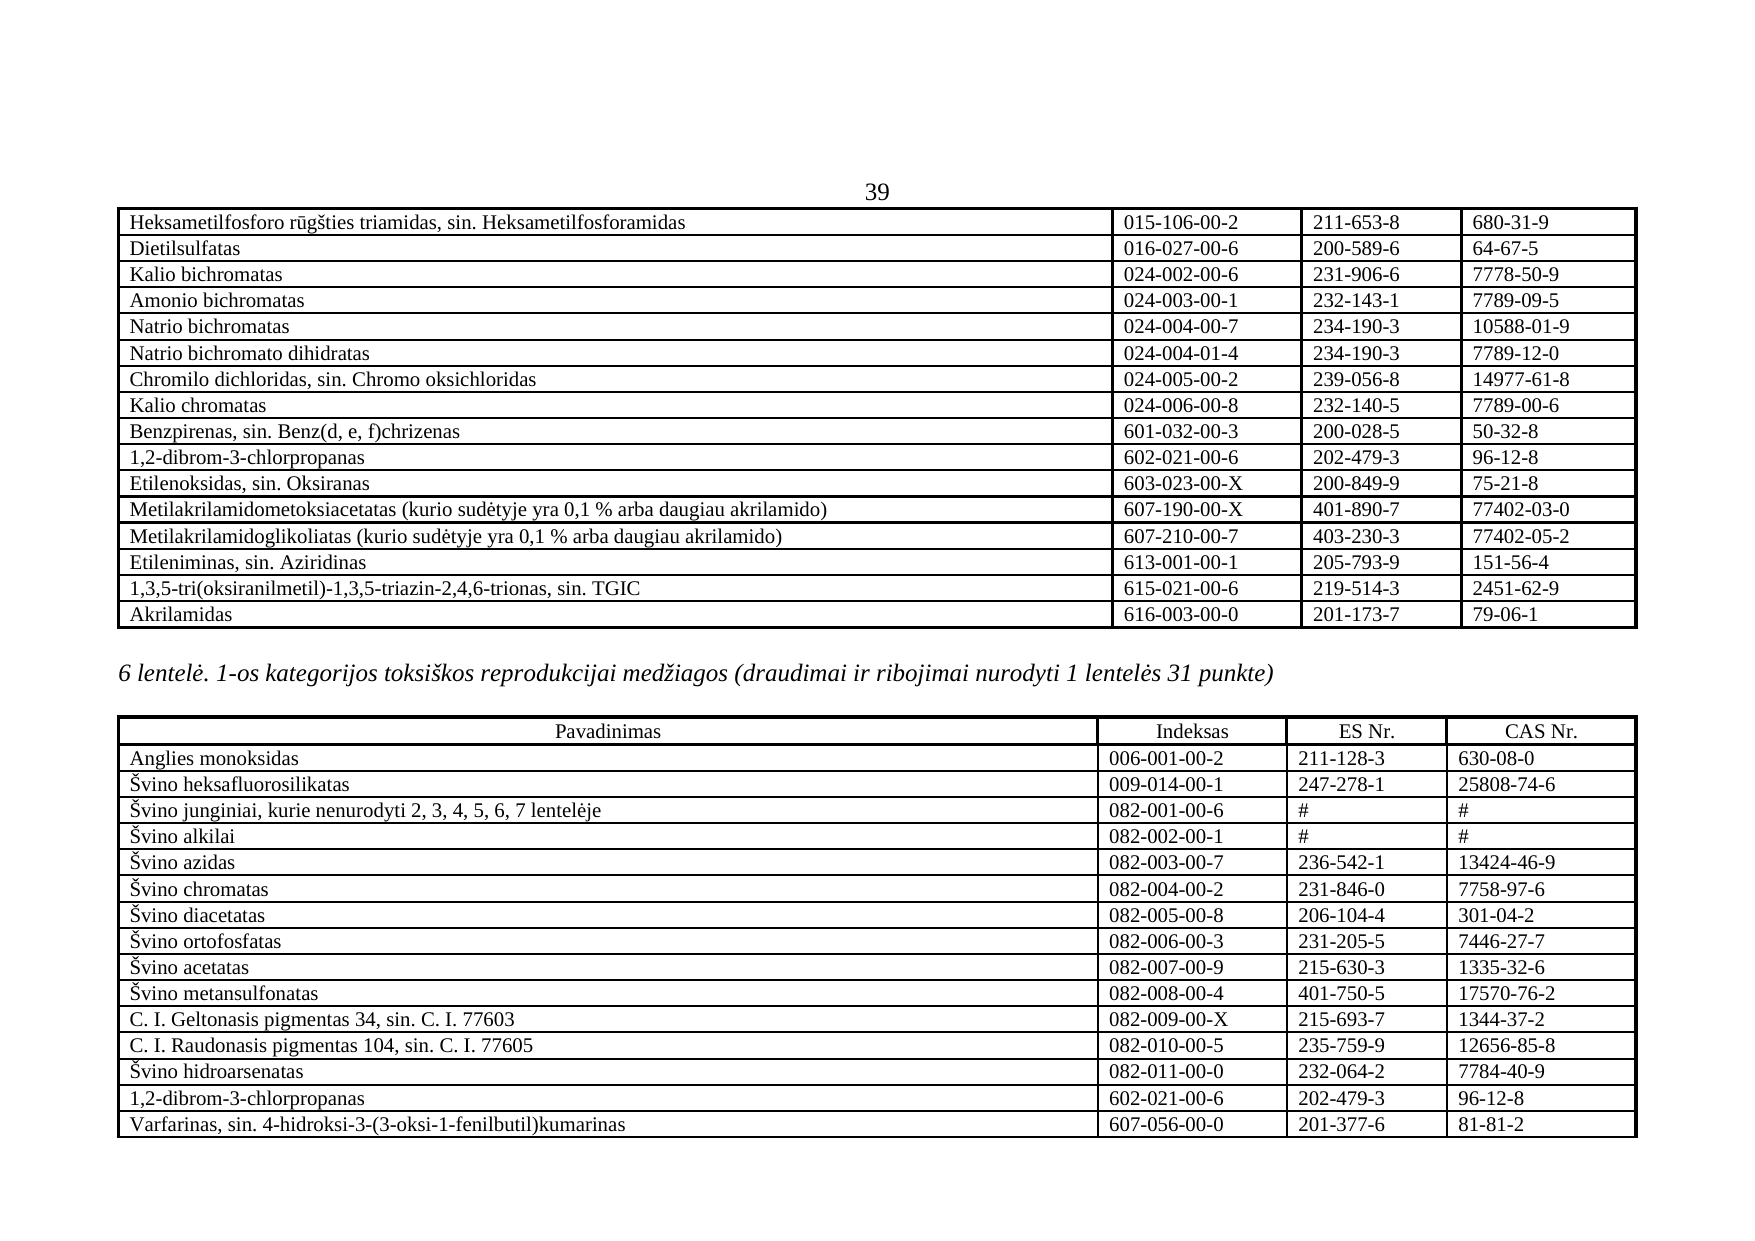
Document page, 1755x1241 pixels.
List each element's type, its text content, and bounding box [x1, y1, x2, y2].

table_cell 082-002-00-1 [1099, 824, 1286, 848]
table_cell 201-173-7 [1303, 602, 1460, 626]
table_cell 082-005-00-8 [1099, 903, 1286, 927]
table_header Indeksas [1099, 719, 1285, 743]
table_cell 234-190-3 [1303, 341, 1460, 364]
table_cell 630-08-0 [1448, 746, 1634, 770]
table_cell 234-190-3 [1303, 314, 1460, 338]
table_cell 601-032-00-3 [1114, 419, 1300, 443]
table_cell 1,3,5-tri(oksiranilmetil)-1,3,5-triazin-2,4,6-trionas, sin. TGIC [120, 576, 1111, 600]
table_cell Amonio bichromatas [120, 288, 1111, 312]
table_header ES Nr. [1288, 719, 1445, 743]
table_cell 024-006-00-8 [1114, 393, 1300, 417]
table_header CAS Nr. [1448, 719, 1634, 743]
table_cell 2451-62-9 [1463, 576, 1634, 600]
table_cell Etilenoksidas, sin. Oksiranas [120, 471, 1111, 495]
table_cell 79-06-1 [1463, 602, 1634, 626]
table_cell 607-056-00-0 [1099, 1112, 1286, 1136]
table_cell Švino heksafluorosilikatas [120, 772, 1097, 796]
table_cell 616-003-00-0 [1114, 602, 1300, 626]
table_cell 231-906-6 [1303, 262, 1460, 286]
table_cell 082-004-00-2 [1099, 876, 1286, 901]
table_cell 7789-00-6 [1463, 393, 1634, 417]
table_cell 202-479-3 [1288, 1086, 1446, 1110]
table_cell 7446-27-7 [1448, 929, 1634, 953]
table_header Pavadinimas [120, 719, 1096, 743]
table_cell Metilakrilamidoglikoliatas (kurio sudėtyje yra 0,1 % arba daugiau akrilamido) [120, 524, 1111, 548]
table_cell 77402-05-2 [1463, 524, 1634, 548]
table_cell C. I. Raudonasis pigmentas 104, sin. C. I. 77605 [120, 1033, 1097, 1057]
table_cell 215-693-7 [1288, 1007, 1446, 1031]
table_cell 232-140-5 [1303, 393, 1460, 417]
table_cell 77402-03-0 [1463, 498, 1634, 521]
table_cell 024-002-00-6 [1114, 262, 1300, 286]
table_cell Heksametilfosforo rūgšties triamidas, sin. Heksametilfosforamidas [120, 210, 1111, 234]
table_cell # [1288, 798, 1446, 822]
table_cell 7789-12-0 [1463, 341, 1634, 364]
table_cell 016-027-00-6 [1114, 236, 1300, 260]
table_cell 211-653-8 [1303, 210, 1460, 234]
table_cell 201-377-6 [1288, 1112, 1446, 1136]
table_cell 200-849-9 [1303, 471, 1460, 495]
table_cell # [1288, 824, 1446, 848]
table_cell 211-128-3 [1288, 746, 1446, 770]
table_cell 96-12-8 [1463, 445, 1634, 469]
table_cell 232-064-2 [1288, 1060, 1446, 1083]
table_cell 603-023-00-X [1114, 471, 1300, 495]
table_cell 015-106-00-2 [1114, 210, 1300, 234]
table_cell Švino hidroarsenatas [120, 1060, 1097, 1083]
table_cell Natrio bichromato dihidratas [120, 341, 1111, 364]
table_cell Varfarinas, sin. 4-hidroksi-3-(3-oksi-1-fenilbutil)kumarinas [120, 1112, 1097, 1136]
table_cell Dietilsulfatas [120, 236, 1111, 260]
table_cell Švino junginiai, kurie nenurodyti 2, 3, 4, 5, 6, 7 lentelėje [120, 798, 1097, 822]
table_cell Metilakrilamidometoksiacetatas (kurio sudėtyje yra 0,1 % arba daugiau akrilamido) [120, 498, 1111, 521]
table_cell Natrio bichromatas [120, 314, 1111, 338]
table_cell 7758-97-6 [1448, 876, 1634, 901]
table_cell 082-008-00-4 [1099, 981, 1286, 1005]
table_cell 14977-61-8 [1463, 367, 1634, 391]
table_cell 202-479-3 [1303, 445, 1460, 469]
text 6 lentelė. 1-os kategorijos toksiškos reprodukcijai medžiagos (draudimai ir ribojimai nurodyti 1 lentelės 31 punkte) [118, 658, 1636, 687]
table_cell 024-004-00-7 [1114, 314, 1300, 338]
table_cell 239-056-8 [1303, 367, 1460, 391]
table_cell Benzpirenas, sin. Benz(d, e, f)chrizenas [120, 419, 1111, 443]
table_cell 236-542-1 [1288, 850, 1446, 874]
table_cell 082-010-00-5 [1099, 1033, 1286, 1057]
table_cell 082-009-00-X [1099, 1007, 1286, 1031]
table_cell 1344-37-2 [1448, 1007, 1634, 1031]
table_cell 25808-74-6 [1448, 772, 1634, 796]
table_cell 024-004-01-4 [1114, 341, 1300, 364]
table_cell 151-56-4 [1463, 550, 1634, 574]
table_cell Švino metansulfonatas [120, 981, 1097, 1005]
table_cell 607-210-00-7 [1114, 524, 1300, 548]
table_cell 024-003-00-1 [1114, 288, 1300, 312]
table_cell 200-589-6 [1303, 236, 1460, 260]
table_cell 64-67-5 [1463, 236, 1634, 260]
table_cell 231-846-0 [1288, 876, 1446, 901]
table_cell 235-759-9 [1288, 1033, 1446, 1057]
table_cell 680-31-9 [1463, 210, 1634, 234]
table_cell 082-011-00-0 [1099, 1060, 1286, 1083]
table_cell Kalio bichromatas [120, 262, 1111, 286]
table_cell Švino diacetatas [120, 903, 1097, 927]
table_cell Švino alkilai [120, 824, 1097, 848]
table_cell 219-514-3 [1303, 576, 1460, 600]
table_cell 024-005-00-2 [1114, 367, 1300, 391]
table_cell Etileniminas, sin. Aziridinas [120, 550, 1111, 574]
table_cell Chromilo dichloridas, sin. Chromo oksichloridas [120, 367, 1111, 391]
table_cell 403-230-3 [1303, 524, 1460, 548]
table_cell Anglies monoksidas [120, 746, 1097, 770]
table_cell 10588-01-9 [1463, 314, 1634, 338]
table_cell 205-793-9 [1303, 550, 1460, 574]
table_cell Švino ortofosfatas [120, 929, 1097, 953]
table_cell 96-12-8 [1448, 1086, 1634, 1110]
table_cell 1335-32-6 [1448, 955, 1634, 979]
table_cell Švino chromatas [120, 876, 1097, 901]
table_cell 607-190-00-X [1114, 498, 1300, 521]
table_cell Kalio chromatas [120, 393, 1111, 417]
table_cell 009-014-00-1 [1099, 772, 1286, 796]
table_cell 615-021-00-6 [1114, 576, 1300, 600]
table_cell 215-630-3 [1288, 955, 1446, 979]
table_cell 082-007-00-9 [1099, 955, 1286, 979]
table_cell 247-278-1 [1288, 772, 1446, 796]
table_cell 50-32-8 [1463, 419, 1634, 443]
table_cell 1,2-dibrom-3-chlorpropanas [120, 1086, 1097, 1110]
table_cell 7789-09-5 [1463, 288, 1634, 312]
table_cell 232-143-1 [1303, 288, 1460, 312]
table_cell 75-21-8 [1463, 471, 1634, 495]
table_cell C. I. Geltonasis pigmentas 34, sin. C. I. 77603 [120, 1007, 1097, 1031]
table_cell 231-205-5 [1288, 929, 1446, 953]
table_cell 602-021-00-6 [1099, 1086, 1286, 1110]
table_cell 206-104-4 [1288, 903, 1446, 927]
table_cell 17570-76-2 [1448, 981, 1634, 1005]
table_cell # [1448, 824, 1634, 848]
table_cell 13424-46-9 [1448, 850, 1634, 874]
table_cell 082-001-00-6 [1099, 798, 1286, 822]
table_cell Švino azidas [120, 850, 1097, 874]
table_cell 81-81-2 [1448, 1112, 1634, 1136]
table_cell 401-750-5 [1288, 981, 1446, 1005]
table_cell 7778-50-9 [1463, 262, 1634, 286]
table_cell # [1448, 798, 1634, 822]
table_cell 12656-85-8 [1448, 1033, 1634, 1057]
table_cell 7784-40-9 [1448, 1060, 1634, 1083]
table_cell 301-04-2 [1448, 903, 1634, 927]
table_cell 200-028-5 [1303, 419, 1460, 443]
table_cell Švino acetatas [120, 955, 1097, 979]
table_cell 082-003-00-7 [1099, 850, 1286, 874]
table_cell 1,2-dibrom-3-chlorpropanas [120, 445, 1111, 469]
table_cell 082-006-00-3 [1099, 929, 1286, 953]
table_cell 401-890-7 [1303, 498, 1460, 521]
table_cell 602-021-00-6 [1114, 445, 1300, 469]
table_cell 613-001-00-1 [1114, 550, 1300, 574]
table_cell 006-001-00-2 [1099, 746, 1286, 770]
table_cell Akrilamidas [120, 602, 1111, 626]
